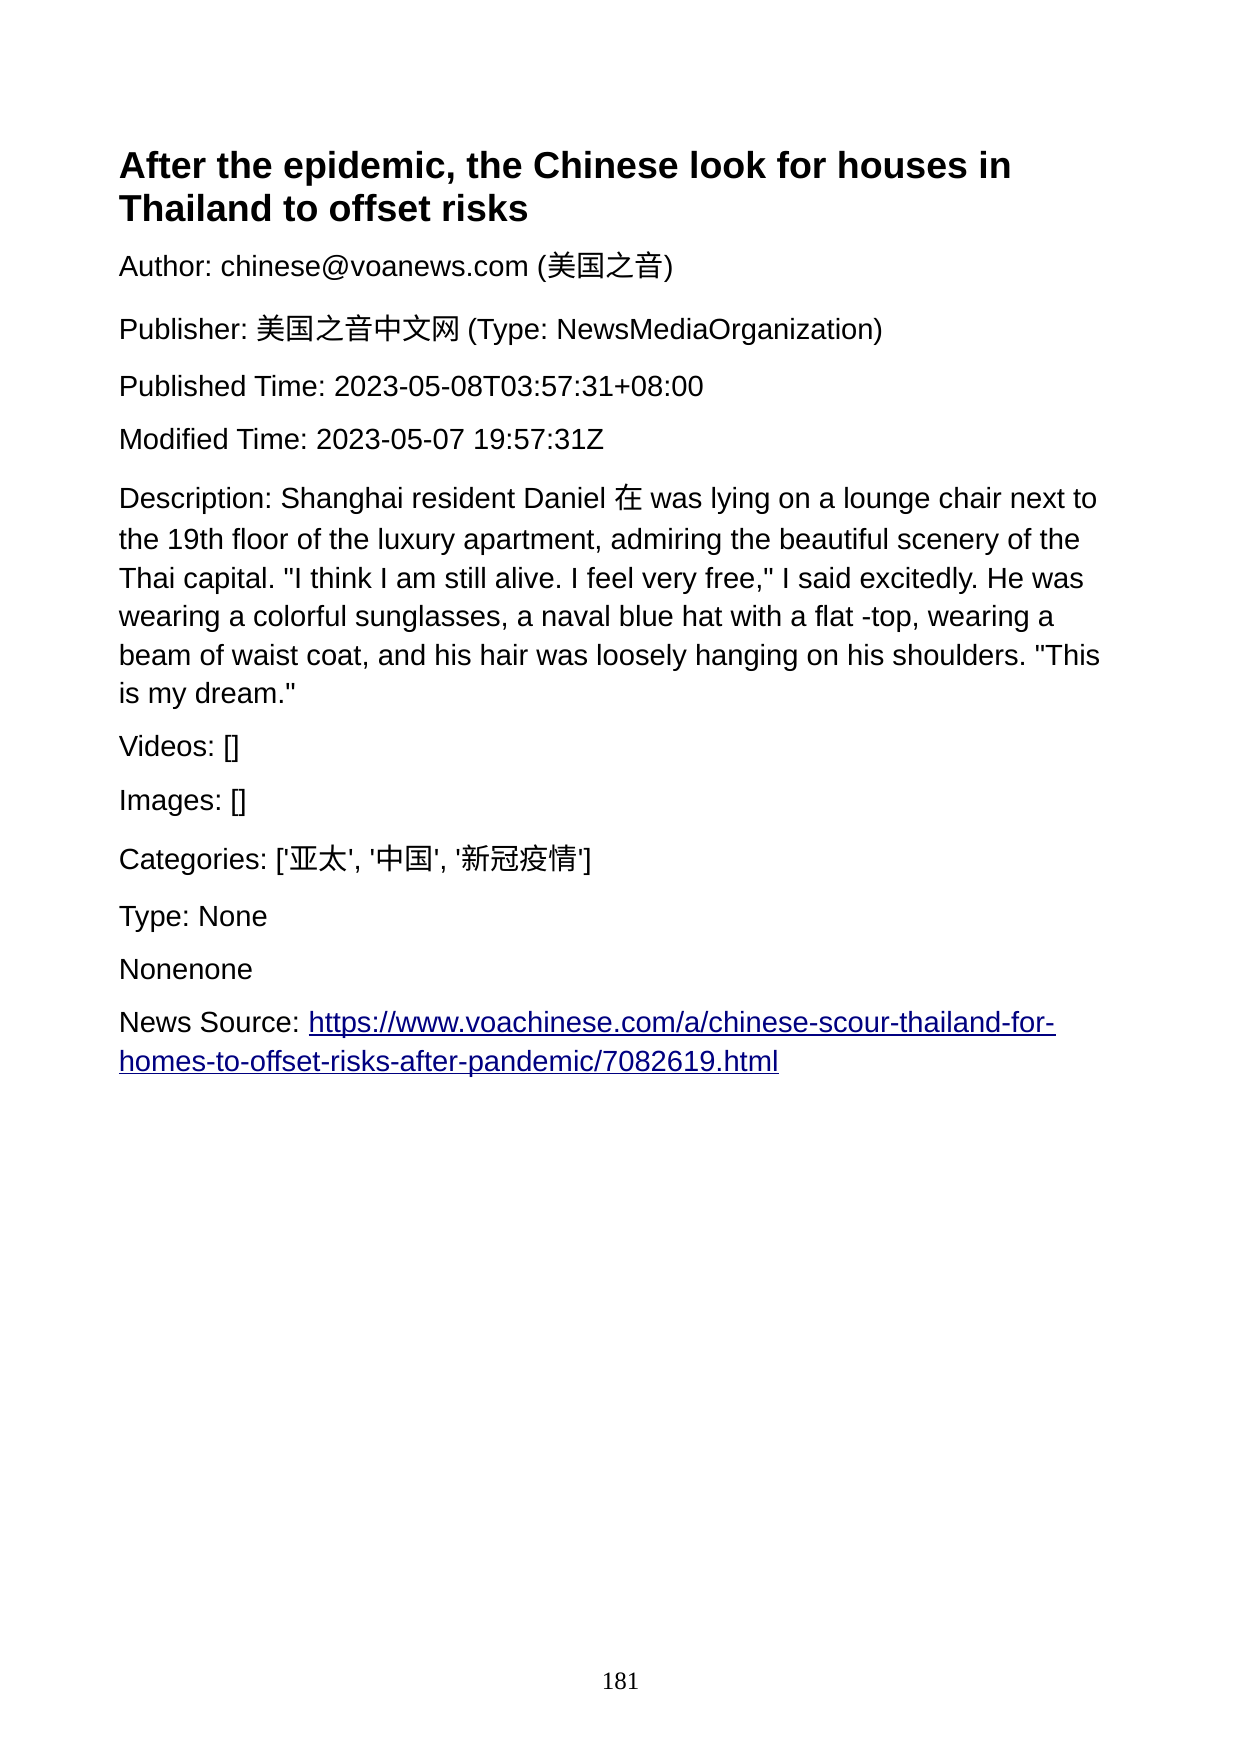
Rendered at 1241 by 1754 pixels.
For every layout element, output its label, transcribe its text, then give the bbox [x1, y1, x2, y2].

text Nonenone [118, 952, 1122, 985]
text Author: chinese@voanews.com (美国之音) [118, 242, 1122, 284]
text News Source: https://www.voachinese.com/a/chinese-scour-thailand-for-homes-to-offset-risks-after-pandemic/7082619.html [118, 1005, 1122, 1077]
text Description: Shanghai resident Daniel 在 was lying on a lounge chair next to the 19th floor of the luxury apartment, admiring the beautiful scenery of the Thai capital. "I think I am still alive. I feel very free," I said excitedly. He was wearing a colorful sunglasses, a naval blue hat with a flat -top, wearing a beam of waist coat, and his hair was loosely hanging on his shoulders. "This is my dream." [118, 475, 1122, 710]
text Type: None [118, 899, 1122, 932]
text Publisher: 美国之音中文网 (Type: NewsMediaOrganization) [118, 305, 1122, 348]
text Categories: ['亚太', '中国', '新冠疫情'] [118, 836, 1122, 878]
text Videos: [] [118, 729, 1122, 763]
text Published Time: 2023-05-08T03:57:31+08:00 [118, 368, 1122, 402]
subtitle After the epidemic, the Chinese look for houses in Thailand to offset risks [118, 143, 1122, 230]
text Images: [] [118, 782, 1122, 816]
text Modified Time: 2023-05-07 19:57:31Z [118, 422, 1122, 455]
